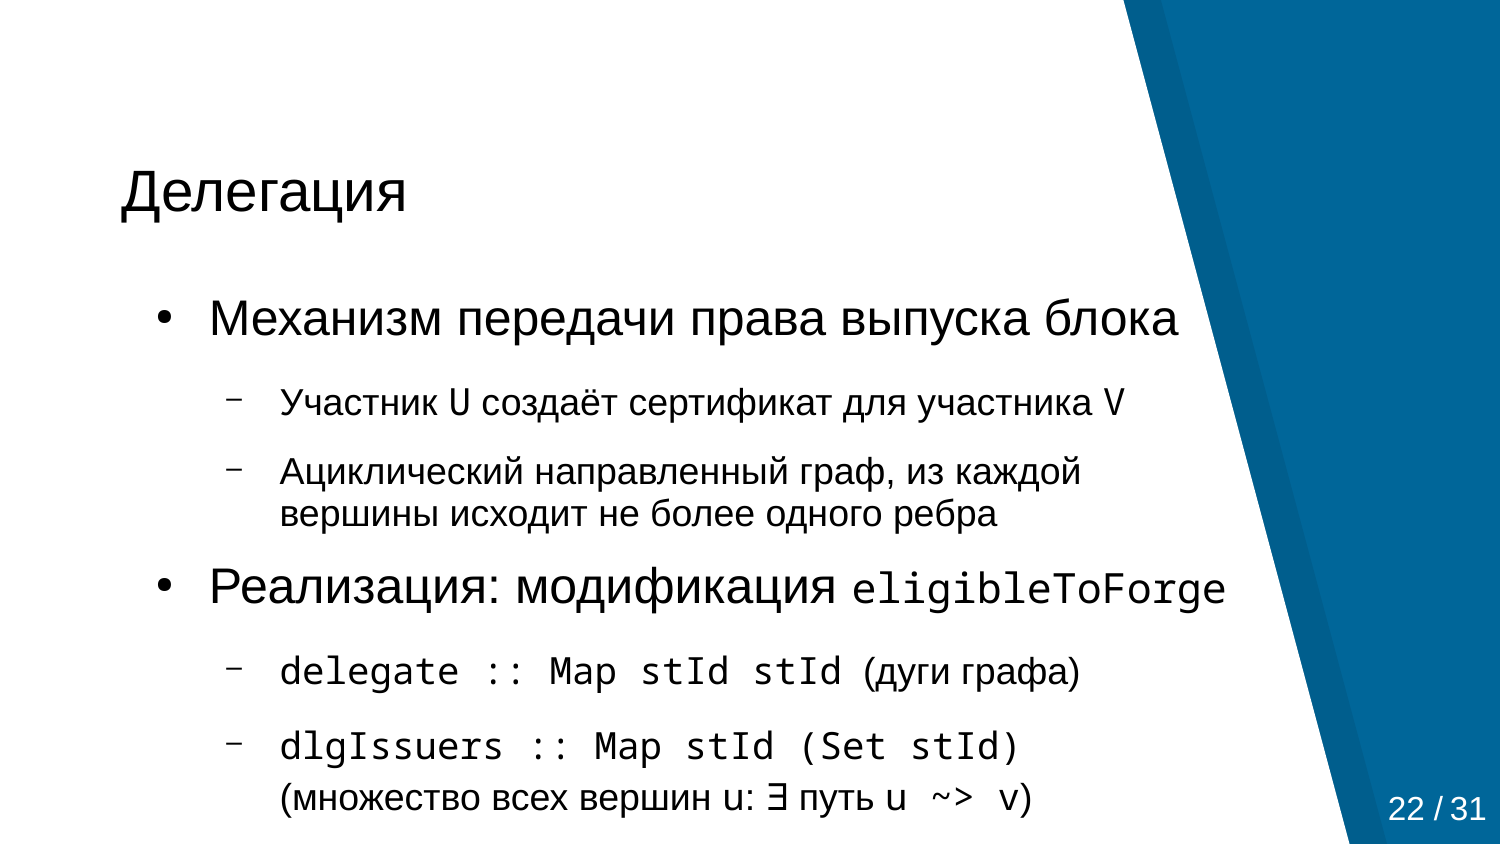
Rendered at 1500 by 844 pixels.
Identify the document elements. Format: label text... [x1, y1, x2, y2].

list Механизм передачи права выпуска блока Участник U создаёт сертификат для учаcтника V Ациклический направленный граф, из каждой вершины исходит не более одного ребра Реализация: модификация eligibleToForge delegate :: Map stId stId (дуги графа) dlgIssuers :: Map stId (Set stId) (множество всех вершин u: ∃ путь u ~> v) [137, 290, 1229, 842]
chart [695, 394, 708, 424]
title Делегация [121, 110, 1087, 272]
